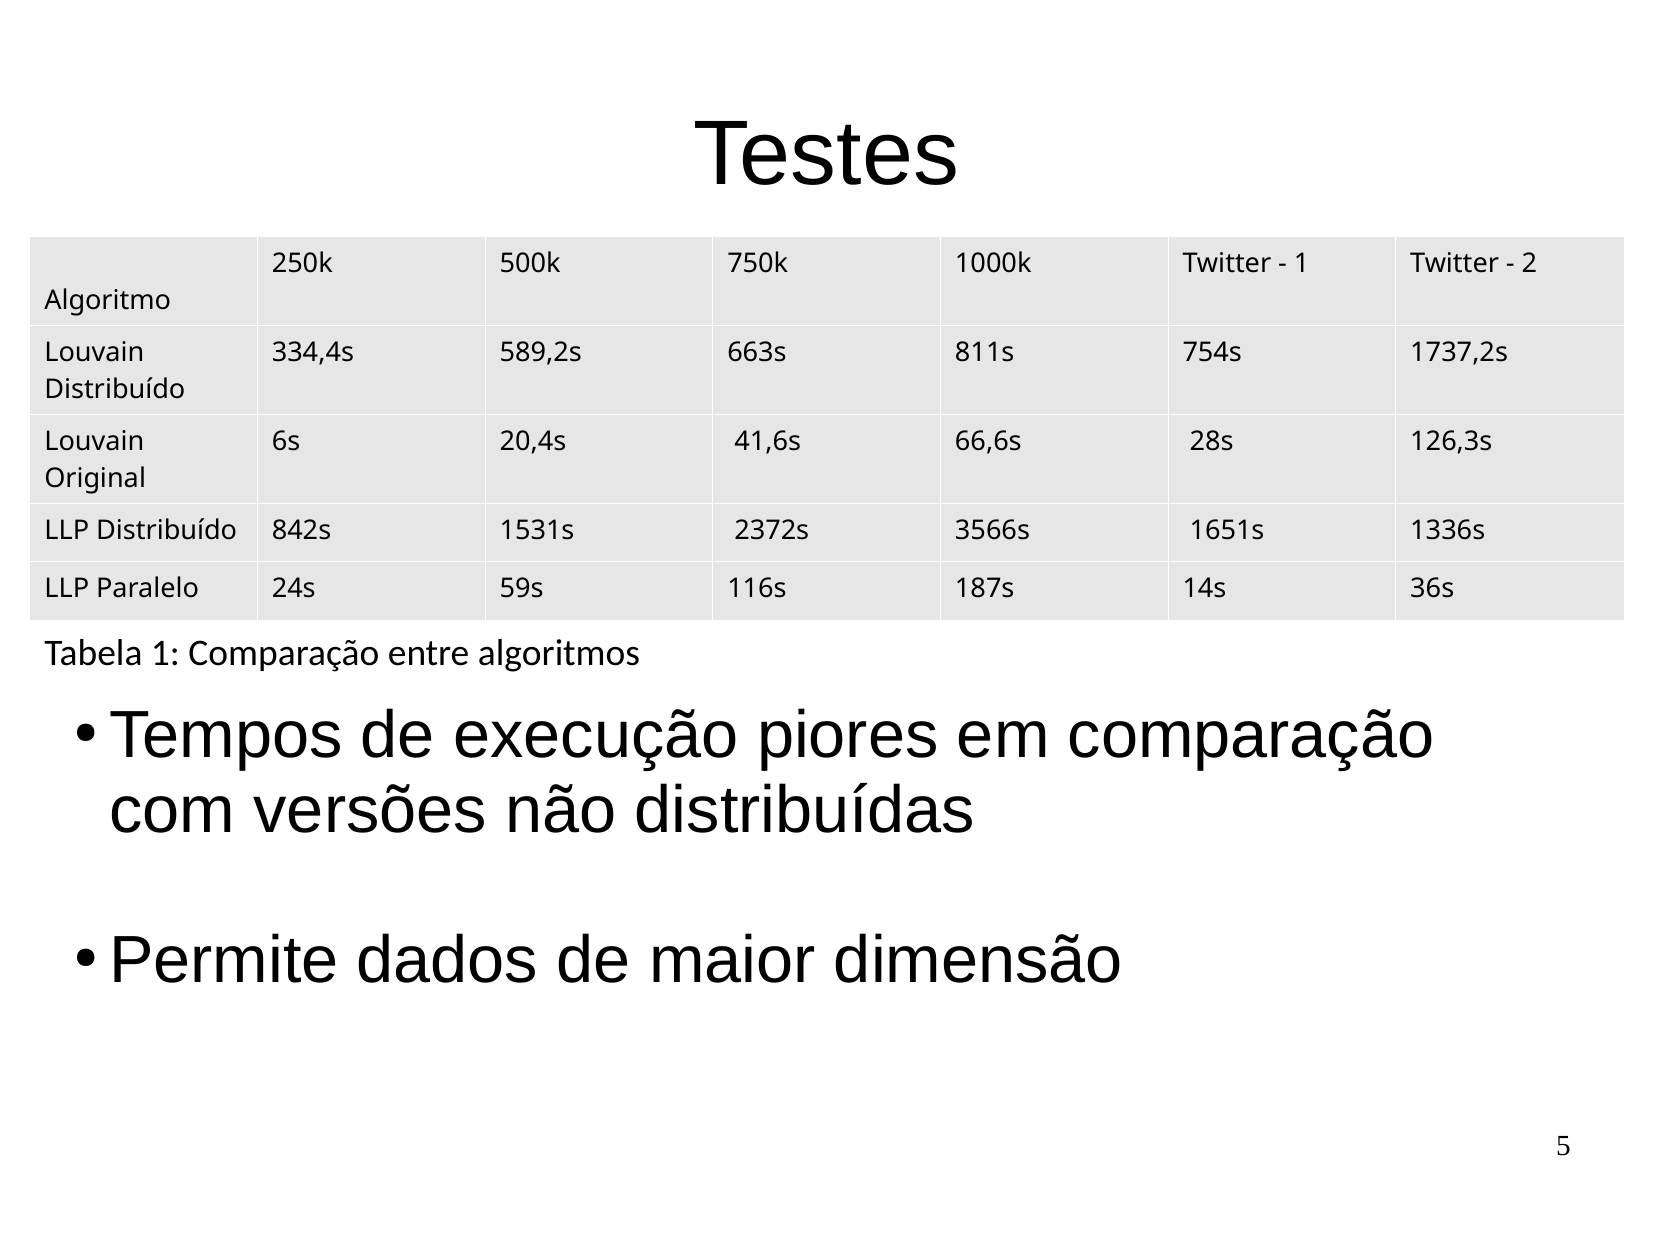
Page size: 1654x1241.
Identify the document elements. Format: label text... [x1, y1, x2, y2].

table_cell 6s [258, 415, 485, 503]
table_cell 126,3s [1396, 415, 1624, 503]
table_cell 116s [713, 562, 940, 620]
table_cell 20,4s [486, 415, 712, 503]
table_cell 14s [1169, 562, 1395, 620]
table_cell LLP Distribuído [30, 504, 257, 561]
text_box Tempos de execução piores em comparação com versões não distribuídas Permite dados de maior dimensão [58, 690, 1595, 1004]
table_cell 1531s [486, 504, 712, 561]
table_cell 41,6s [713, 415, 940, 503]
table_cell 1737,2s [1396, 326, 1624, 414]
table_cell 1336s [1396, 504, 1624, 561]
table_cell 754s [1169, 326, 1395, 414]
table_cell 663s [713, 326, 940, 414]
table_cell Louvain Distribuído [30, 326, 257, 414]
text_box Tabela 1: Comparação entre algoritmos [29, 620, 886, 655]
table_cell 59s [486, 562, 712, 620]
table_cell 1651s [1169, 504, 1395, 561]
table_header 1000k [941, 237, 1168, 325]
table_cell 2372s [713, 504, 940, 561]
table_cell 24s [258, 562, 485, 620]
table_cell LLP Paralelo [30, 562, 257, 620]
table_header Algoritmo [30, 237, 257, 325]
table_cell 811s [941, 326, 1168, 414]
table_cell 187s [941, 562, 1168, 620]
table_header 500k [486, 237, 712, 325]
table_cell 842s [258, 504, 485, 561]
table_header Twitter - 2 [1396, 237, 1624, 325]
table_cell 28s [1169, 415, 1395, 503]
table_header 750k [713, 237, 940, 325]
table_cell 66,6s [941, 415, 1168, 503]
title Testes [82, 49, 1571, 236]
table_cell Louvain Original [30, 415, 257, 503]
table_cell 36s [1396, 562, 1624, 620]
table_header 250k [258, 237, 485, 325]
table_cell 334,4s [258, 326, 485, 414]
table_cell 3566s [941, 504, 1168, 561]
table_header Twitter - 1 [1169, 237, 1395, 325]
table_cell 589,2s [486, 326, 712, 414]
